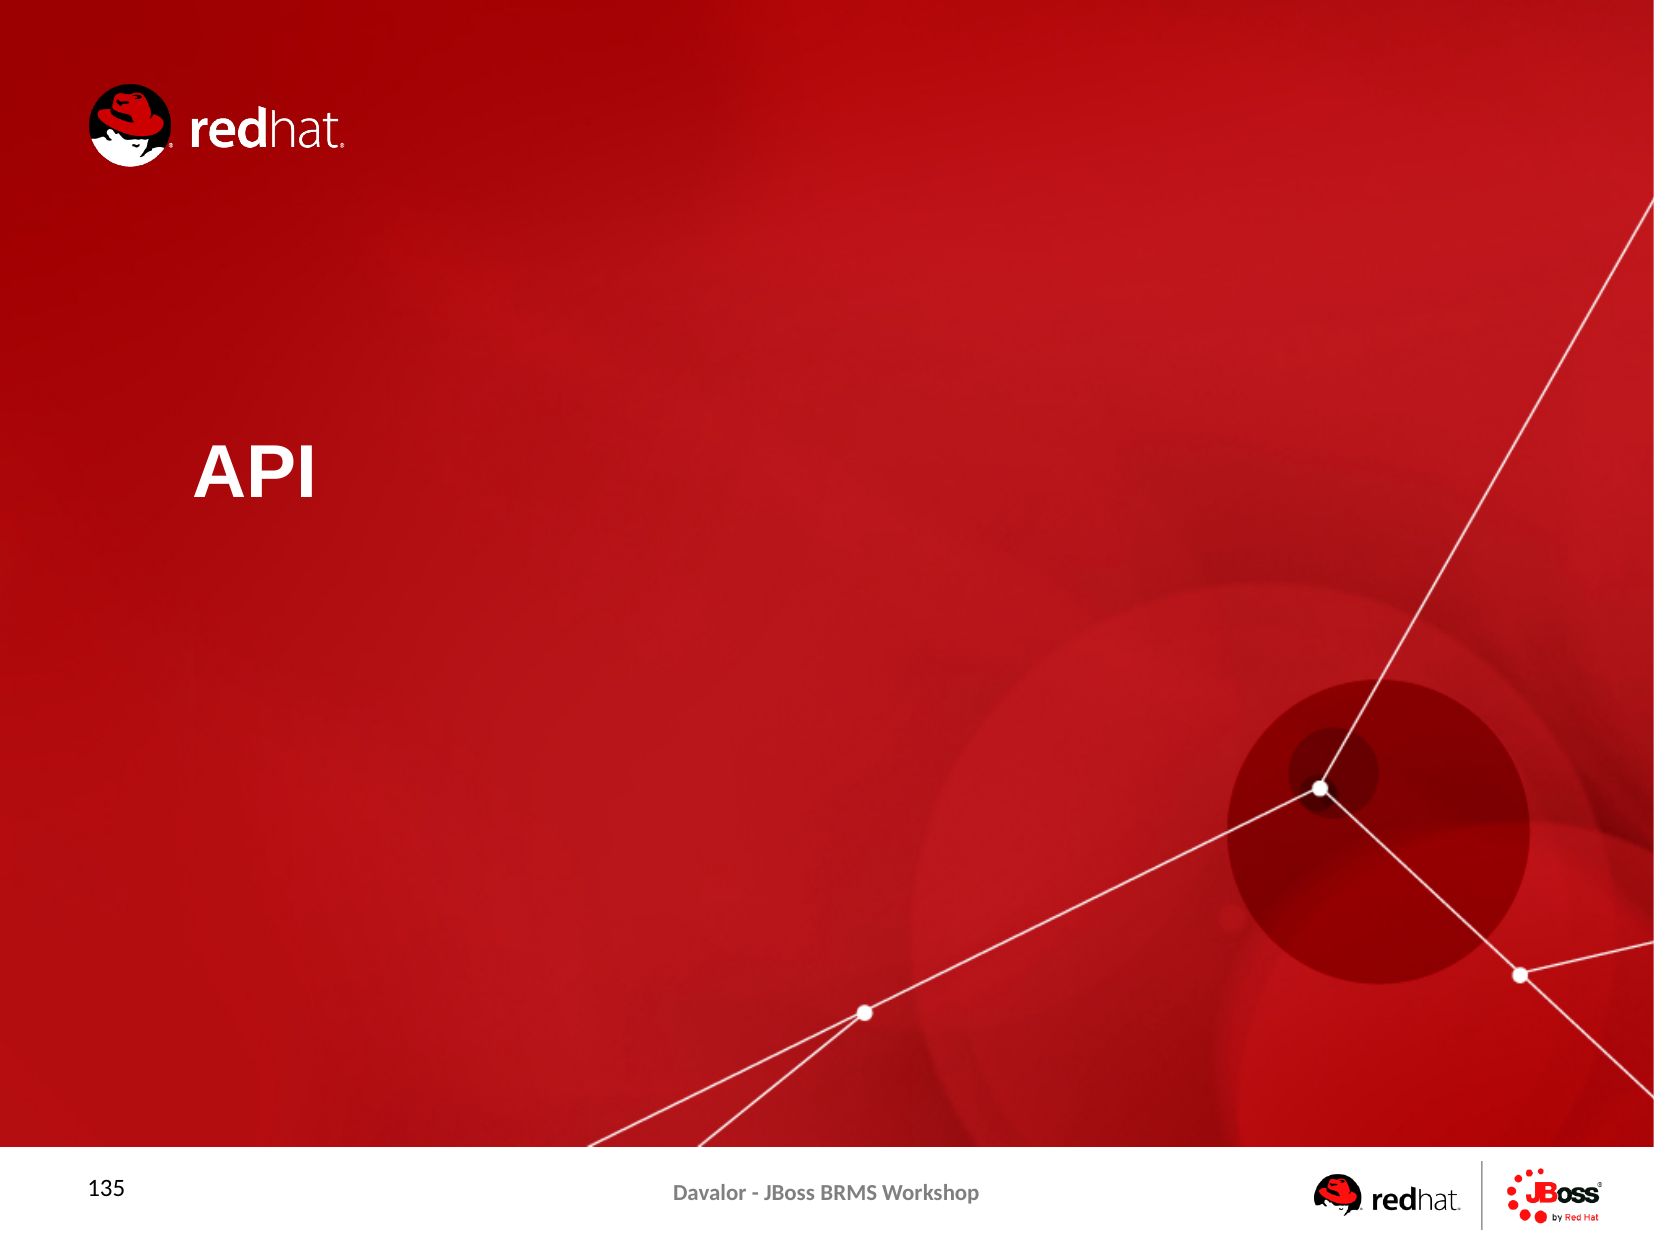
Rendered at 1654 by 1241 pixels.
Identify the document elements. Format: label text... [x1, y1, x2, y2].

picture [1314, 1161, 1602, 1230]
text_box API [178, 418, 1445, 703]
picture [0, 0, 1654, 1147]
